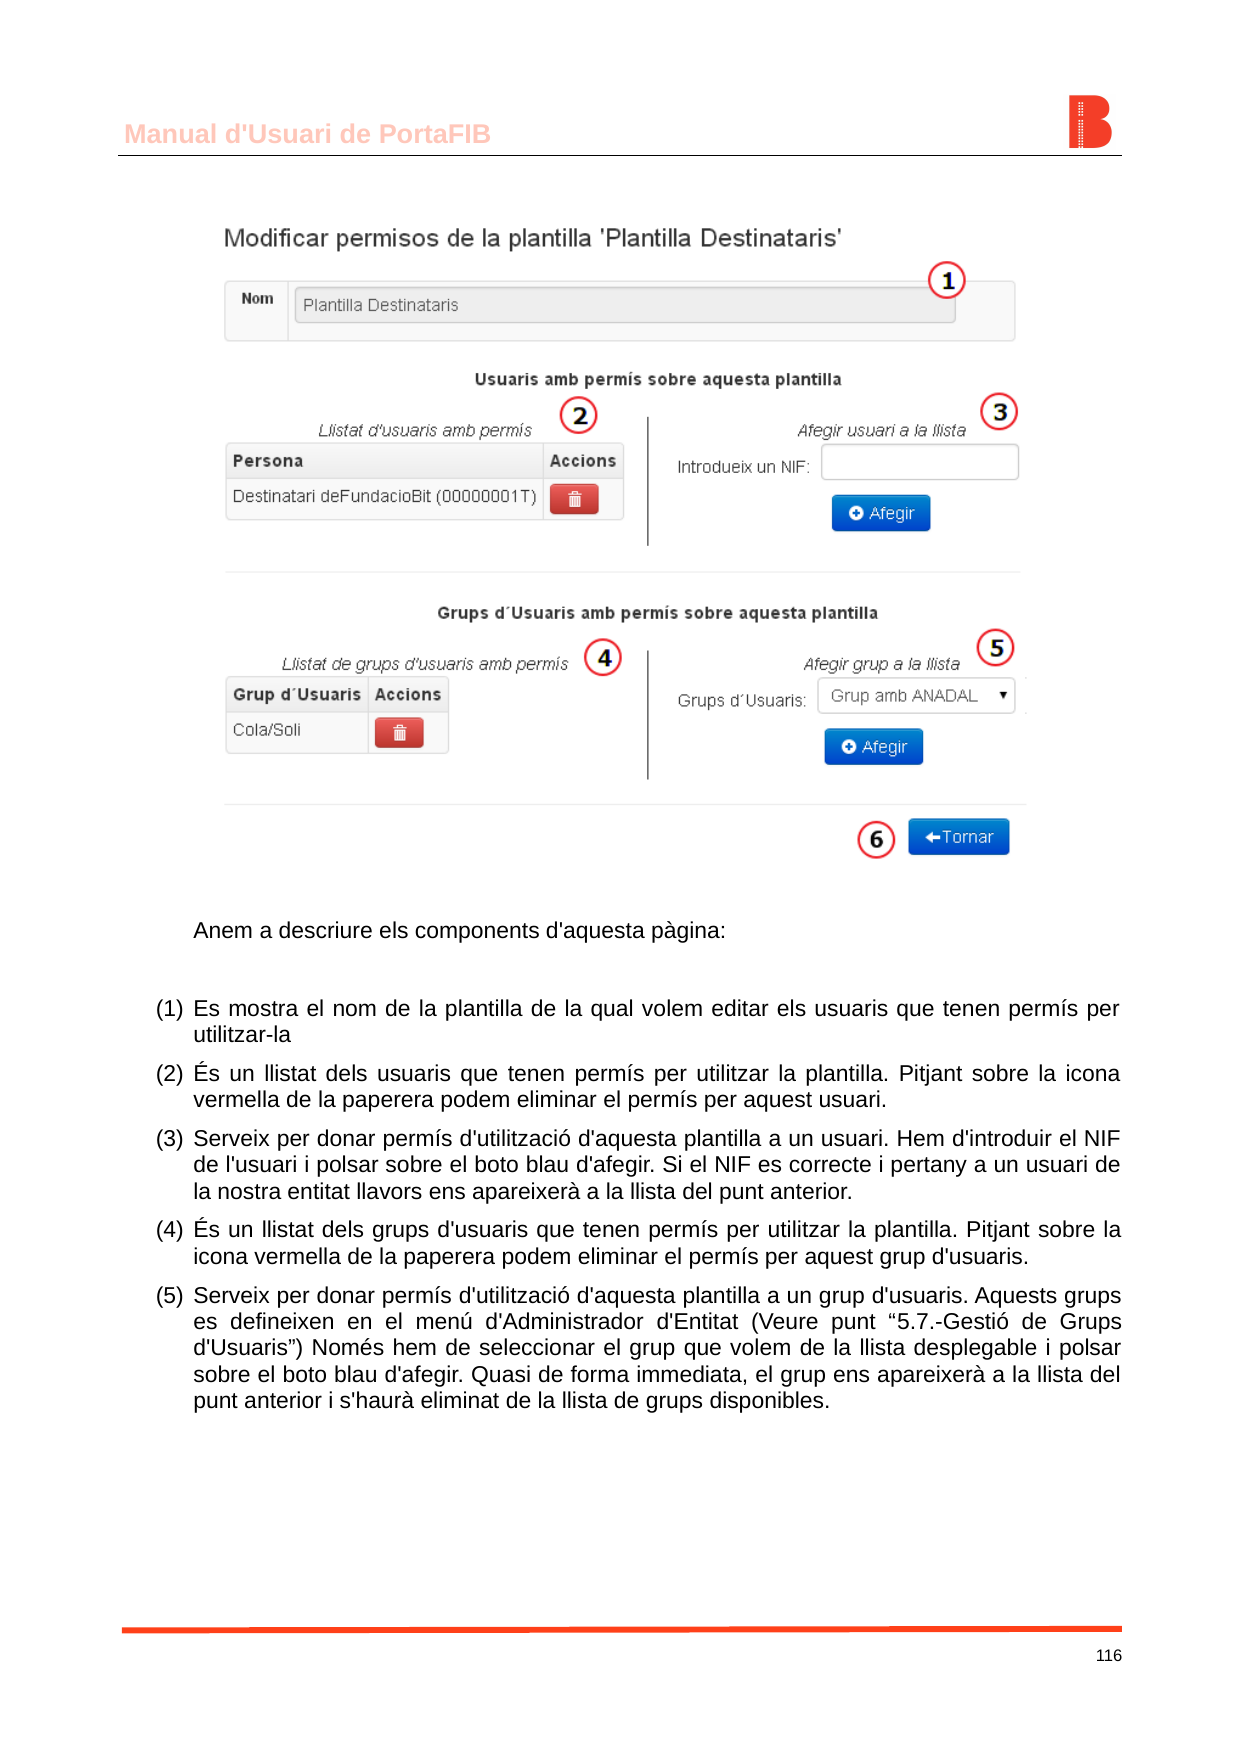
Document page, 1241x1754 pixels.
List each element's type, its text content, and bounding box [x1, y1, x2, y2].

picture [1063, 94, 1117, 150]
list És un llistat dels grups d'usuaris que tenen permís per utilitzar la plantilla. Pitjant sobre la icona vermella de la paperera podem eliminar el permís per aquest grup d'usuaris. [156, 1216, 1122, 1269]
picture [211, 215, 1029, 866]
list Es mostra el nom de la plantilla de la qual volem editar els usuaris que tenen permís per utilitzar-la [156, 994, 1122, 1047]
list Serveix per donar permís d'utilització d'aquesta plantilla a un usuari. Hem d'introduir el NIF de l'usuari i polsar sobre el boto blau d'afegir. Si el NIF es correcte i pertany a un usuari de la nostra entitat llavors ens apareixerà a la llista del punt anterior. [156, 1125, 1122, 1204]
list Serveix per donar permís d'utilització d'aquesta plantilla a un grup d'usuaris. Aquests grups es defineixen en el menú d'Administrador d'Entitat (Veure punt “5.7.-Gestió de Grups d'Usuaris”) Només hem de seleccionar el grup que volem de la llista desplegable i polsar sobre el boto blau d'afegir. Quasi de forma immediata, el grup ens apareixerà a la llista del punt anterior i s'haurà eliminat de la llista de grups disponibles. [156, 1282, 1122, 1413]
text Anem a descriure els components d'aquesta pàgina: [118, 917, 1122, 943]
list És un llistat dels usuaris que tenen permís per utilitzar la plantilla. Pitjant sobre la icona vermella de la paperera podem eliminar el permís per aquest usuari. [156, 1060, 1122, 1112]
